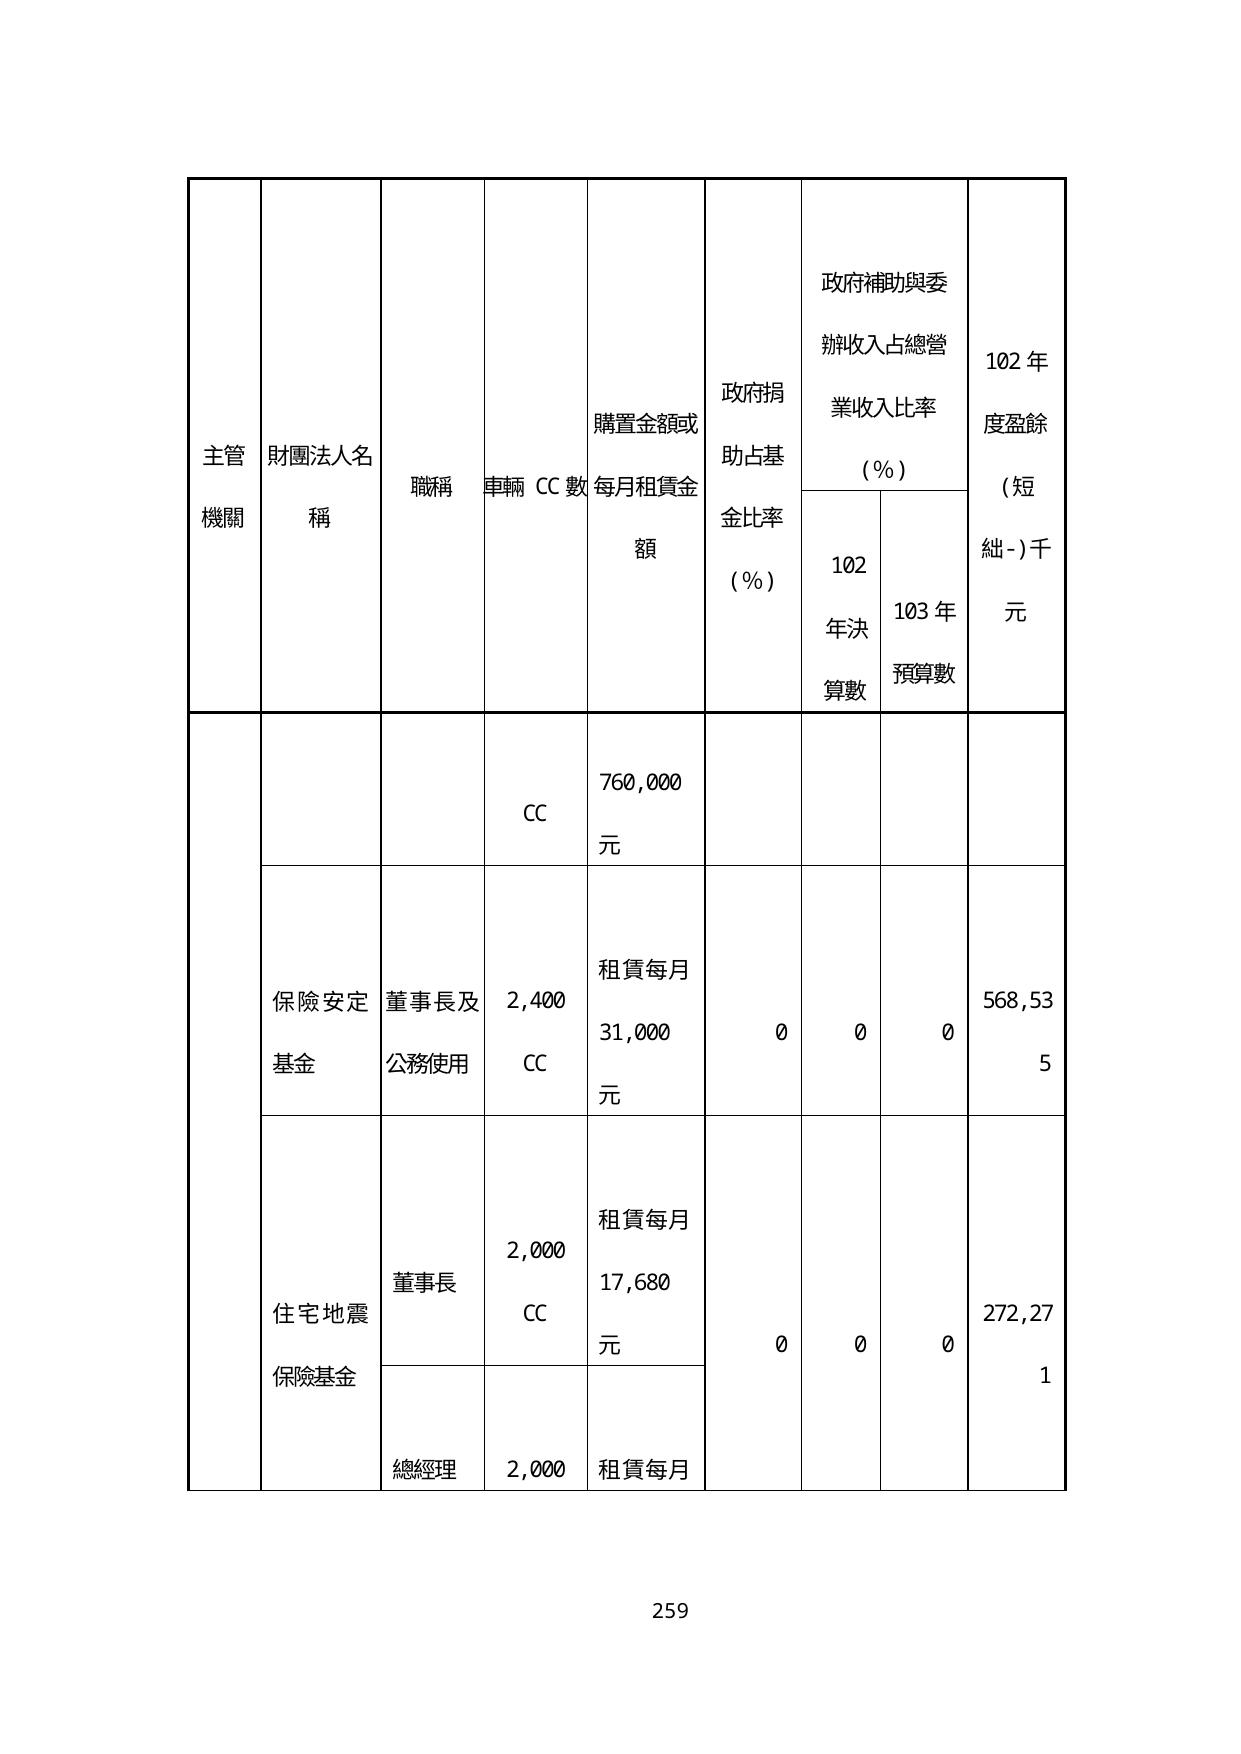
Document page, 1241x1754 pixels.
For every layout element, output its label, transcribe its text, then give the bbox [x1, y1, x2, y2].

table_cell 102年決算數 [802, 491, 880, 711]
table_cell 760,000元 [588, 714, 704, 865]
table_cell 0 [706, 866, 801, 1115]
table_cell CC [485, 714, 587, 865]
table_cell 2,000 [485, 1366, 587, 1490]
table_cell [881, 714, 967, 865]
table_cell 0 [802, 1116, 880, 1490]
table_header 政府補助與委辦收入占總營業收入比率(％) [802, 180, 967, 490]
table_cell [969, 714, 1064, 865]
table_cell [706, 714, 801, 865]
table_cell 住宅地震保險基金 [262, 1116, 380, 1490]
table_cell 租賃每月31,000元 [588, 866, 704, 1115]
table_cell 總經理 [382, 1366, 484, 1490]
table_header 購置金額或每月租賃金額 [588, 180, 704, 711]
table_cell 0 [802, 866, 880, 1115]
table_cell 0 [881, 866, 967, 1115]
table_cell 董事長及公務使用 [382, 866, 484, 1115]
table_cell 租賃每月 [588, 1366, 704, 1490]
table_cell [190, 714, 260, 1490]
table_header 職稱 [382, 180, 484, 711]
table_cell 董事長 [382, 1116, 484, 1365]
table_cell [262, 714, 380, 865]
table_header 車輛 CC數 [485, 180, 587, 711]
table_cell 2,400 CC [485, 866, 587, 1115]
table_cell 568,535 [969, 866, 1064, 1115]
table_cell 0 [706, 1116, 801, 1490]
table_header 政府捐助占基金比率(％) [706, 180, 801, 711]
table_cell 保險安定基金 [262, 866, 380, 1115]
table_cell [382, 714, 484, 865]
table_header 財團法人名稱 [262, 180, 380, 711]
table_cell 2,000 CC [485, 1116, 587, 1365]
table_cell 272,271 [969, 1116, 1064, 1490]
table_header 主管機關 [190, 180, 260, 711]
table_cell 0 [881, 1116, 967, 1490]
table_cell 租賃每月17,680元 [588, 1116, 704, 1365]
table_cell 103年預算數 [881, 491, 967, 711]
table_cell [802, 714, 880, 865]
table_header 102年度盈餘(短絀-)千元 [969, 180, 1064, 711]
